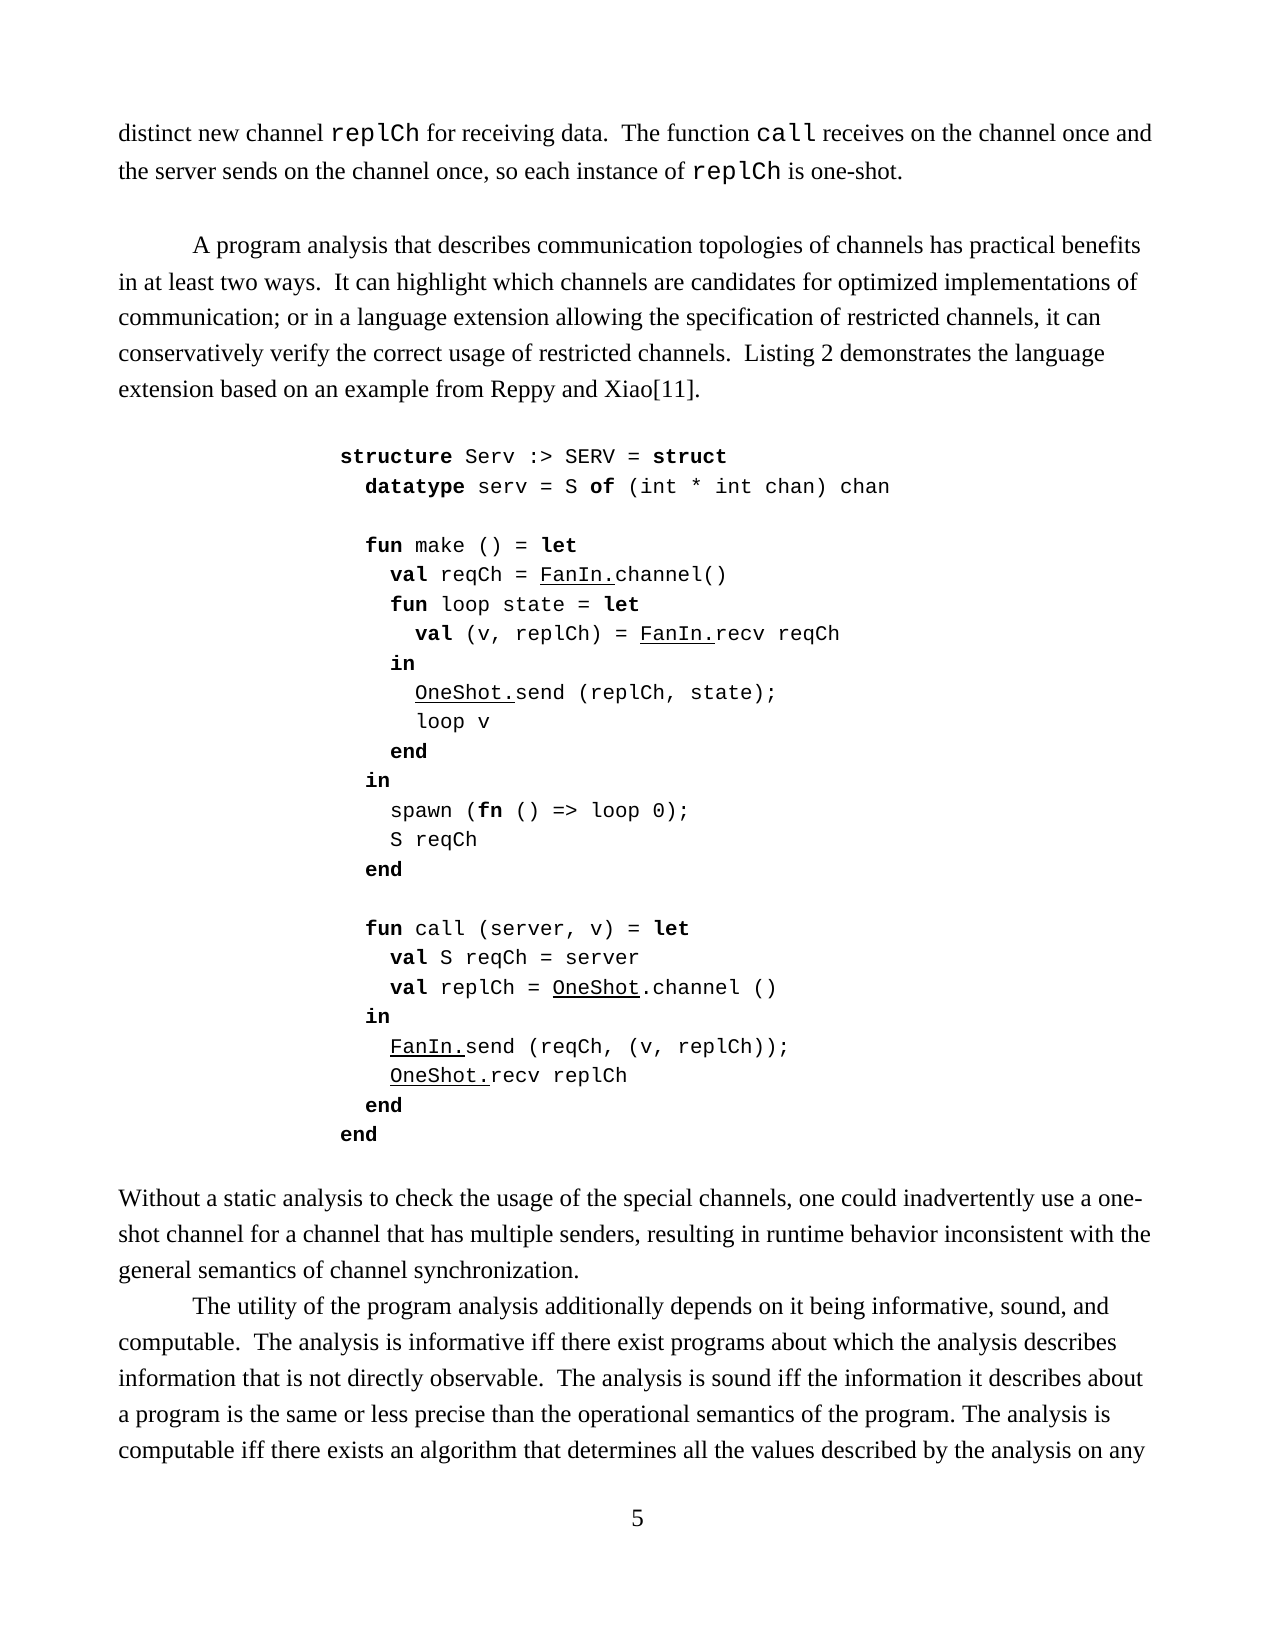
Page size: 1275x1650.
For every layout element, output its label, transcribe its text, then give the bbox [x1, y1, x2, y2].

text end [340, 1124, 1157, 1148]
text fun make () = let [340, 535, 1157, 558]
text in [340, 771, 1157, 794]
text datatype serv = S of (int * int chan) chan [340, 476, 1157, 499]
text in [340, 1006, 1157, 1030]
text distinct new channel replCh for receiving data. The function call receives on the channel once and the server sends on the channel once, so each instance of replCh is one-shot. [118, 118, 1157, 187]
text The utility of the program analysis additionally depends on it being informative, sound, and computable. The analysis is informative iff there exist programs about which the analysis describes information that is not directly observable. The analysis is sound iff the information it describes about a program is the same or less precise than the operational semantics of the program. The analysis is computable iff there exists an algorithm that determines all the values described by the analysis on any [118, 1291, 1157, 1463]
text loop v [340, 712, 1157, 735]
text S reqCh [340, 829, 1157, 853]
text val (v, replCh) = FanIn.recv reqCh [340, 623, 1157, 647]
text fun call (server, v) = let [340, 918, 1157, 942]
text structure Serv :> SERV = struct [340, 446, 1157, 470]
text OneShot.send (replCh, state); [340, 682, 1157, 706]
text A program analysis that describes communication topologies of channels has practical benefits in at least two ways. It can highlight which channels are candidates for optimized implementations of communication; or in a language extension allowing the specification of restricted channels, it can conservatively verify the correct usage of restricted channels. Listing 2 demonstrates the language extension based on an example from Reppy and Xiao[11]. [118, 231, 1157, 403]
text fun loop state = let [340, 594, 1157, 617]
text spawn (fn () => loop 0); [340, 800, 1157, 824]
text FanIn.send (reqCh, (v, replCh)); [340, 1036, 1157, 1059]
text val replCh = OneShot.channel () [340, 977, 1157, 1001]
text val reqCh = FanIn.channel() [340, 564, 1157, 588]
text val S reqCh = server [340, 947, 1157, 971]
text OneShot.recv replCh [340, 1065, 1157, 1089]
text Without a static analysis to check the usage of the special channels, one could inadvertently use a one-shot channel for a channel that has multiple senders, resulting in runtime behavior inconsistent with the general semantics of channel synchronization. [118, 1183, 1157, 1284]
text end [340, 859, 1157, 883]
text end [340, 1095, 1157, 1118]
text in [340, 653, 1157, 676]
text end [340, 741, 1157, 765]
